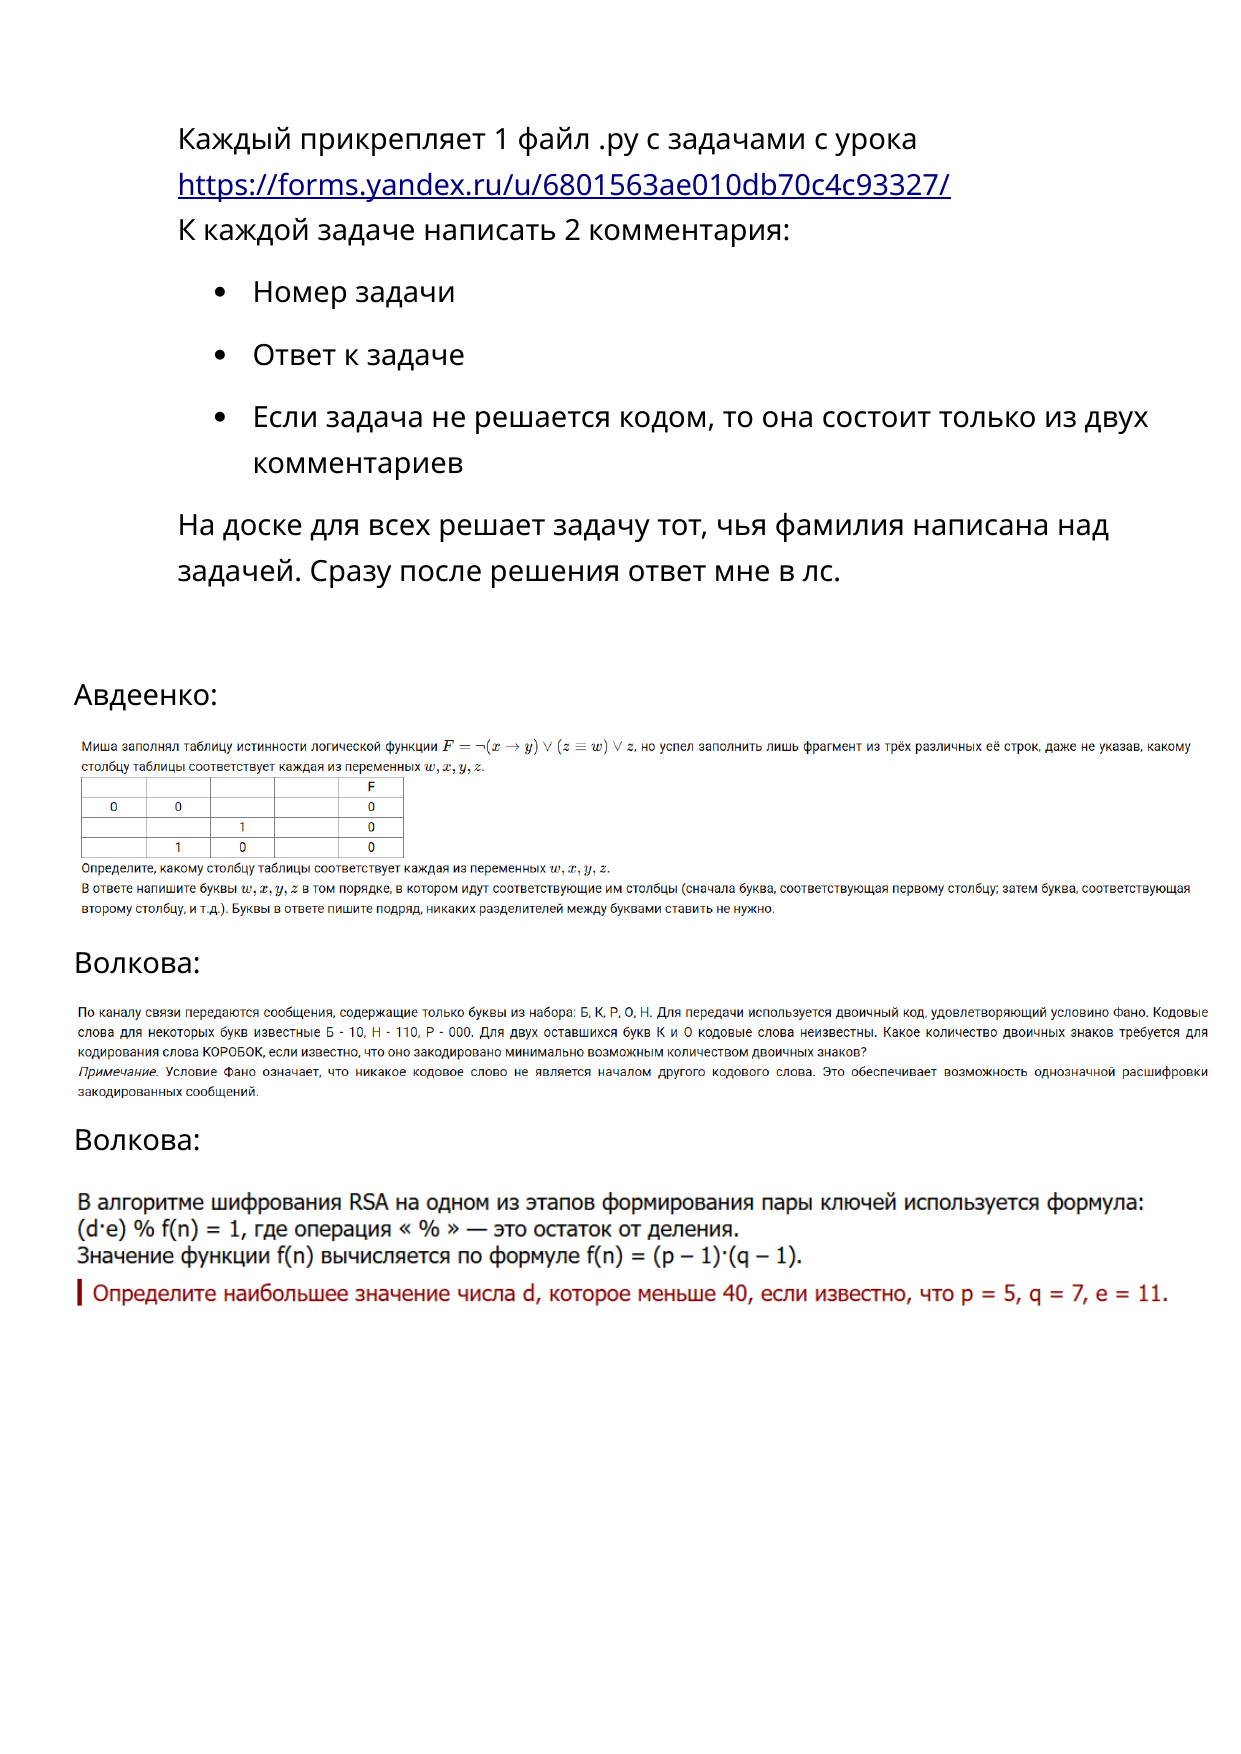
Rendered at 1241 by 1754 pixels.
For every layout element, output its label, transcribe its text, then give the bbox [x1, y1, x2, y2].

picture [73, 1181, 1210, 1309]
text Волкова: [74, 1119, 1152, 1159]
picture [73, 1004, 1224, 1098]
picture [73, 736, 1199, 922]
list Ответ к задаче [215, 334, 1152, 374]
text Волкова: [74, 942, 1152, 982]
list Номер задачи [215, 272, 1152, 311]
text Каждый прикрепляет 1 файл .py с задачами с урока https://forms.yandex.ru/u/6801563ae010db70c4c93327/ К каждой задаче написать 2 комментария: [177, 118, 1152, 249]
text На доске для всех решает задачу тот, чья фамилия написана над задачей. Сразу после решения ответ мне в лс. [177, 504, 1152, 589]
text Авдеенко: [74, 674, 1152, 714]
list Если задача не решается кодом, то она состоит только из двух комментариев [215, 396, 1152, 482]
